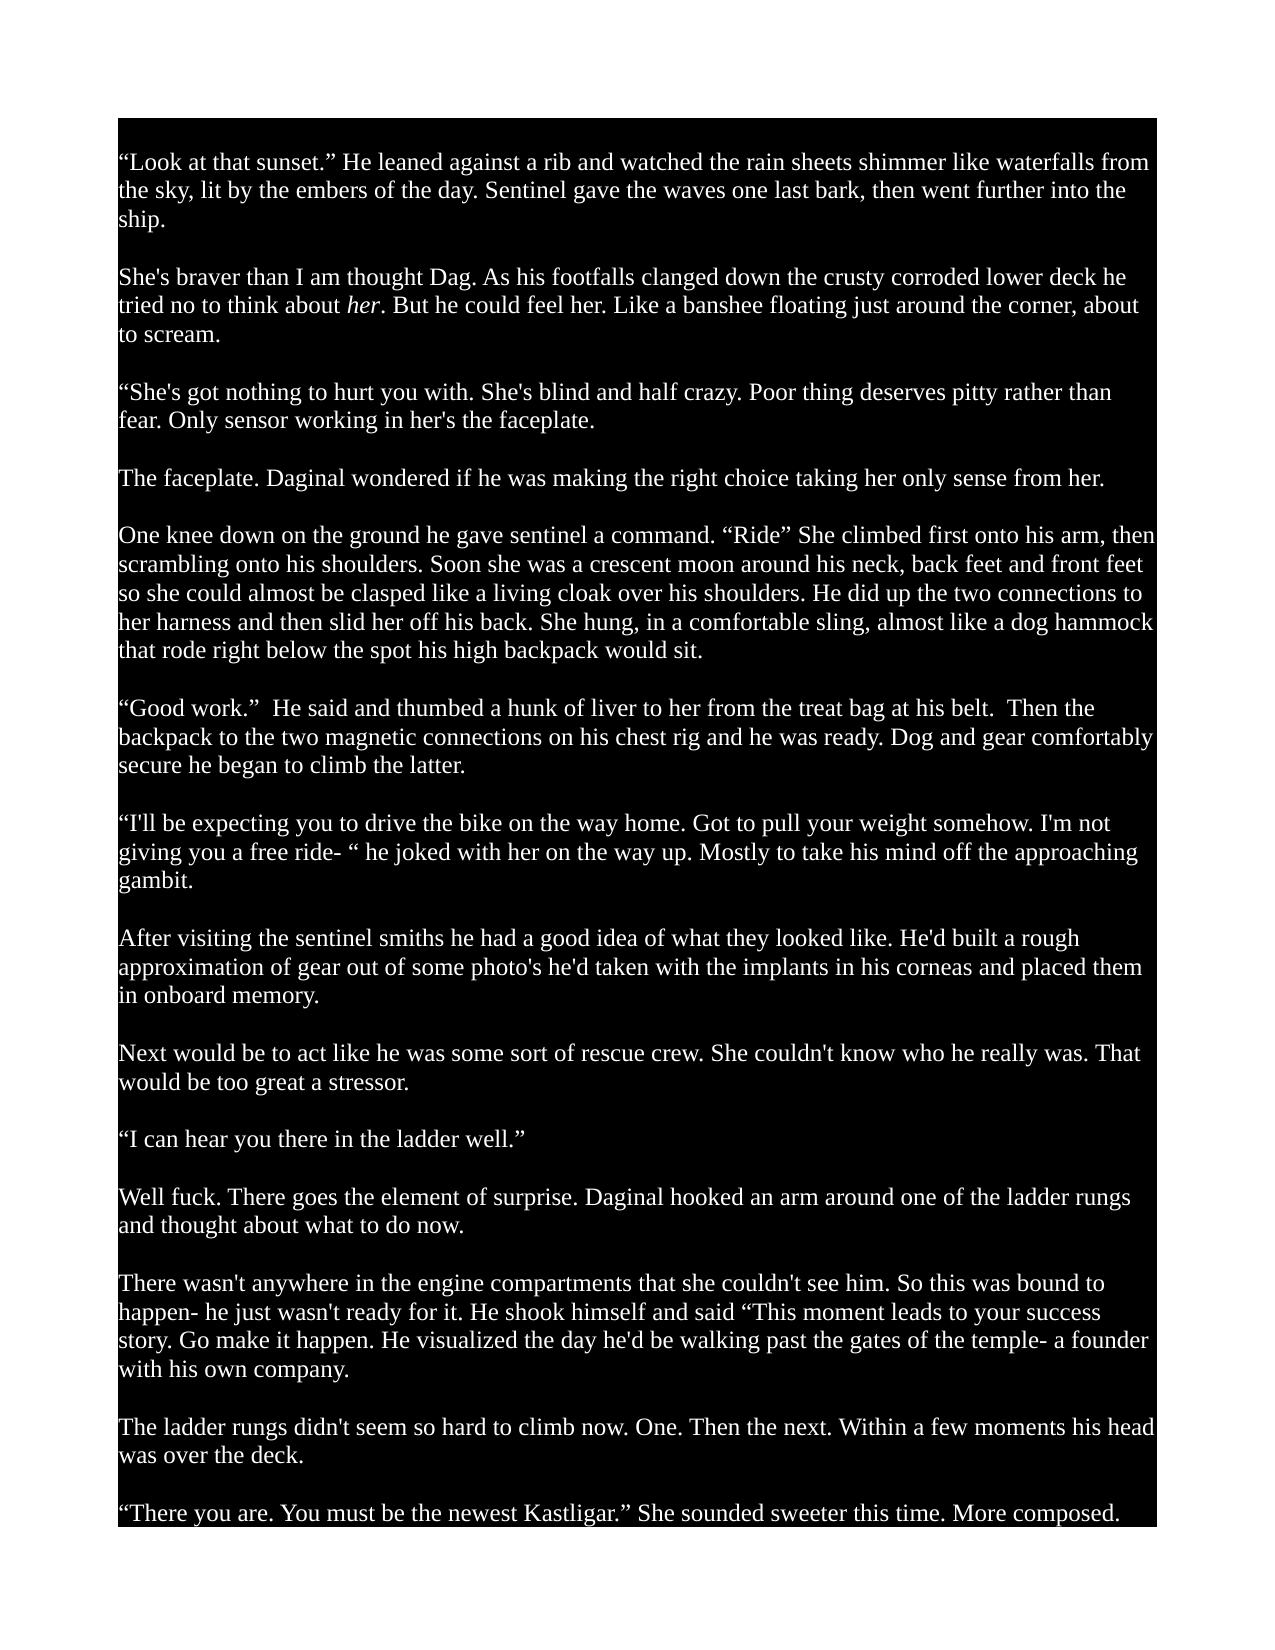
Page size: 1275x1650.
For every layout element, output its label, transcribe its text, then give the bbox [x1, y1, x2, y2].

text “Look at that sunset.” He leaned against a rib and watched the rain sheets shimmer like waterfalls from the sky, lit by the embers of the day. Sentinel gave the waves one last bark, then went further into the ship. She's braver than I am thought Dag. As his footfalls clanged down the crusty corroded lower deck he tried no to think about her. But he could feel her. Like a banshee floating just around the corner, about to scream. “She's got nothing to hurt you with. She's blind and half crazy. Poor thing deserves pitty rather than fear. Only sensor working in her's the faceplate. [118, 118, 1157, 434]
text Well fuck. There goes the element of surprise. Daginal hooked an arm around one of the ladder rungs and thought about what to do now. [118, 1182, 1157, 1268]
text The faceplate. Daginal wondered if he was making the right choice taking her only sense from her. One knee down on the ground he gave sentinel a command. “Ride” She climbed first onto his arm, then scrambling onto his shoulders. Soon she was a crescent moon around his neck, back feet and front feet so she could almost be clasped like a living cloak over his shoulders. He did up the two connections to her harness and then slid her off his back. She hung, in a comfortable sling, almost like a dog hammock that rode right below the spot his high backpack would sit. “Good work.” He said and thumbed a hunk of liver to her from the treat bag at his belt. Then the backpack to the two magnetic connections on his chest rig and he was ready. Dog and gear comfortably secure he began to climb the latter. [118, 463, 1157, 779]
text After visiting the sentinel smiths he had a good idea of what they looked like. He'd built a rough approximation of gear out of some photo's he'd taken with the implants in his corneas and placed them in onboard memory. [118, 923, 1157, 1009]
text Next would be to act like he was some sort of rescue crew. She couldn't know who he really was. That would be too great a stressor. [118, 1038, 1157, 1096]
text “I can hear you there in the ladder well.” [118, 1124, 1157, 1153]
text There wasn't anywhere in the engine compartments that she couldn't see him. So this was bound to happen- he just wasn't ready for it. He shook himself and said “This moment leads to your success story. Go make it happen. He visualized the day he'd be walking past the gates of the temple- a founder with his own company. The ladder rungs didn't seem so hard to climb now. One. Then the next. Within a few moments his head was over the deck. [118, 1268, 1157, 1469]
text “There you are. You must be the newest Kastligar.” She sounded sweeter this time. More composed. [118, 1498, 1157, 1527]
text “I'll be expecting you to drive the bike on the way home. Got to pull your weight somehow. I'm not giving you a free ride- “ he joked with her on the way up. Mostly to take his mind off the approaching gambit. [118, 808, 1157, 894]
